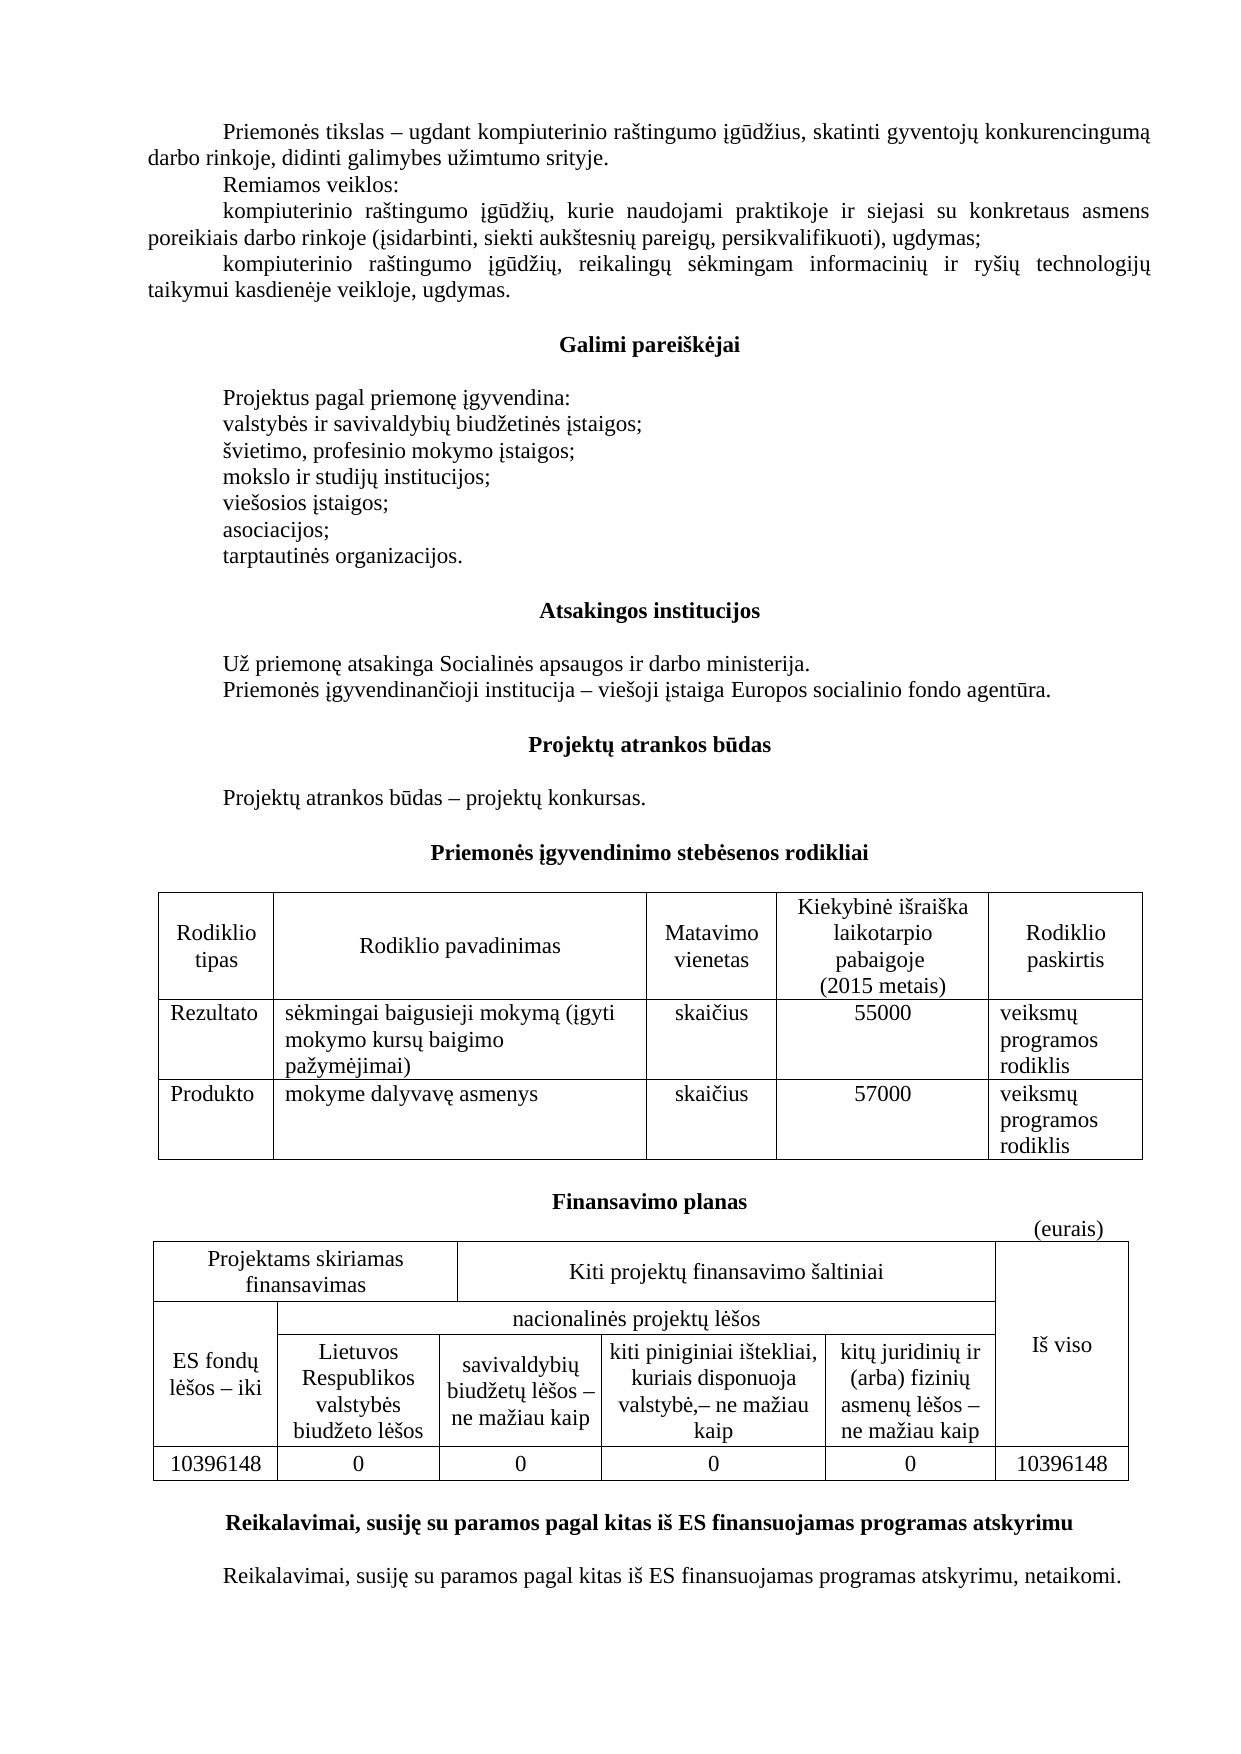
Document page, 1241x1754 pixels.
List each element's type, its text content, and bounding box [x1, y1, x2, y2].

table_cell Rezultato [159, 1000, 273, 1078]
table_cell nacionalinės projektų lėšos [278, 1302, 995, 1334]
table_cell Lietuvos Respublikos valstybės biudžeto lėšos [278, 1335, 439, 1446]
table_header Kiti projektų finansavimo šaltiniai [458, 1242, 995, 1301]
text Reikalavimai, susiję su paramos pagal kitas iš ES finansuojamas programas atskyrimu [148, 1509, 1152, 1536]
table_header Iš viso [996, 1242, 1128, 1446]
table_cell skaičius [647, 1080, 776, 1159]
table_cell skaičius [647, 1000, 776, 1078]
text Priemonės įgyvendinimo stebėsenos rodikliai [148, 839, 1152, 866]
table_cell 10396148 [996, 1447, 1128, 1479]
text Už priemonę atsakinga Socialinės apsaugos ir darbo ministerija. [148, 650, 1152, 676]
table_cell 0 [440, 1447, 601, 1479]
table_cell 0 [826, 1447, 995, 1479]
text Projektų atrankos būdas [148, 731, 1152, 758]
table_header Rodiklio paskirtis [989, 893, 1142, 998]
text Galimi pareiškėjai [148, 331, 1152, 358]
table_header Rodiklio tipas [159, 893, 273, 998]
table_cell kiti piniginiai ištekliai, kuriais disponuoja valstybė,– ne mažiau kaip [602, 1335, 825, 1446]
table_cell 10396148 [154, 1447, 277, 1479]
text Projektų atrankos būdas – projektų konkursas. [148, 784, 1152, 811]
table_cell savivaldybių biudžetų lėšos – ne mažiau kaip [440, 1335, 601, 1446]
text mokslo ir studijų institucijos; [148, 463, 1152, 489]
table_header Rodiklio pavadinimas [274, 893, 646, 998]
table_header Projektams skiriamas finansavimas [154, 1242, 457, 1301]
table_cell kitų juridinių ir (arba) fizinių asmenų lėšos – ne mažiau kaip [826, 1335, 995, 1446]
table_header Kiekybinė išraiška laikotarpio pabaigoje (2015 metais) [777, 893, 988, 998]
text kompiuterinio raštingumo įgūdžių, kurie naudojami praktikoje ir siejasi su konkretaus asmens poreikiais darbo rinkoje (įsidarbinti, siekti aukštesnių pareigų, persikvalifikuoti), ugdymas; [148, 197, 1152, 250]
table_cell Produkto [159, 1080, 273, 1159]
text viešosios įstaigos; [148, 489, 1152, 516]
text asociacijos; [148, 516, 1152, 542]
table_cell 55000 [777, 1000, 988, 1078]
text valstybės ir savivaldybių biudžetinės įstaigos; [148, 410, 1152, 437]
text Priemonės įgyvendinančioji institucija – viešoji įstaiga Europos socialinio fondo agentūra. [148, 676, 1152, 703]
text Reikalavimai, susiję su paramos pagal kitas iš ES finansuojamas programas atskyrimu, netaikomi. [148, 1562, 1152, 1588]
table_header Matavimo vienetas [647, 893, 776, 998]
table_cell veiksmų programos rodiklis [989, 1000, 1142, 1078]
text Remiamos veiklos: [148, 171, 1152, 197]
text Finansavimo planas [148, 1188, 1152, 1215]
table_cell ES fondų lėšos – iki [154, 1302, 277, 1446]
text Priemonės tikslas – ugdant kompiuterinio raštingumo įgūdžius, skatinti gyventojų konkurencingumą darbo rinkoje, didinti galimybes užimtumo srityje. [148, 118, 1152, 171]
text (eurais) [148, 1215, 1152, 1241]
table_cell veiksmų programos rodiklis [989, 1080, 1142, 1159]
text Projektus pagal priemonę įgyvendina: [148, 384, 1152, 410]
table_cell 0 [602, 1447, 825, 1479]
text Atsakingos institucijos [148, 597, 1152, 624]
table_cell sėkmingai baigusieji mokymą (įgyti mokymo kursų baigimo pažymėjimai) [274, 1000, 646, 1078]
text kompiuterinio raštingumo įgūdžių, reikalingų sėkmingam informacinių ir ryšių technologijų taikymui kasdienėje veikloje, ugdymas. [148, 250, 1152, 303]
text švietimo, profesinio mokymo įstaigos; [148, 437, 1152, 463]
table_cell 0 [278, 1447, 439, 1479]
text tarptautinės organizacijos. [148, 542, 1152, 568]
table_cell 57000 [777, 1080, 988, 1159]
table_cell mokyme dalyvavę asmenys [274, 1080, 646, 1159]
